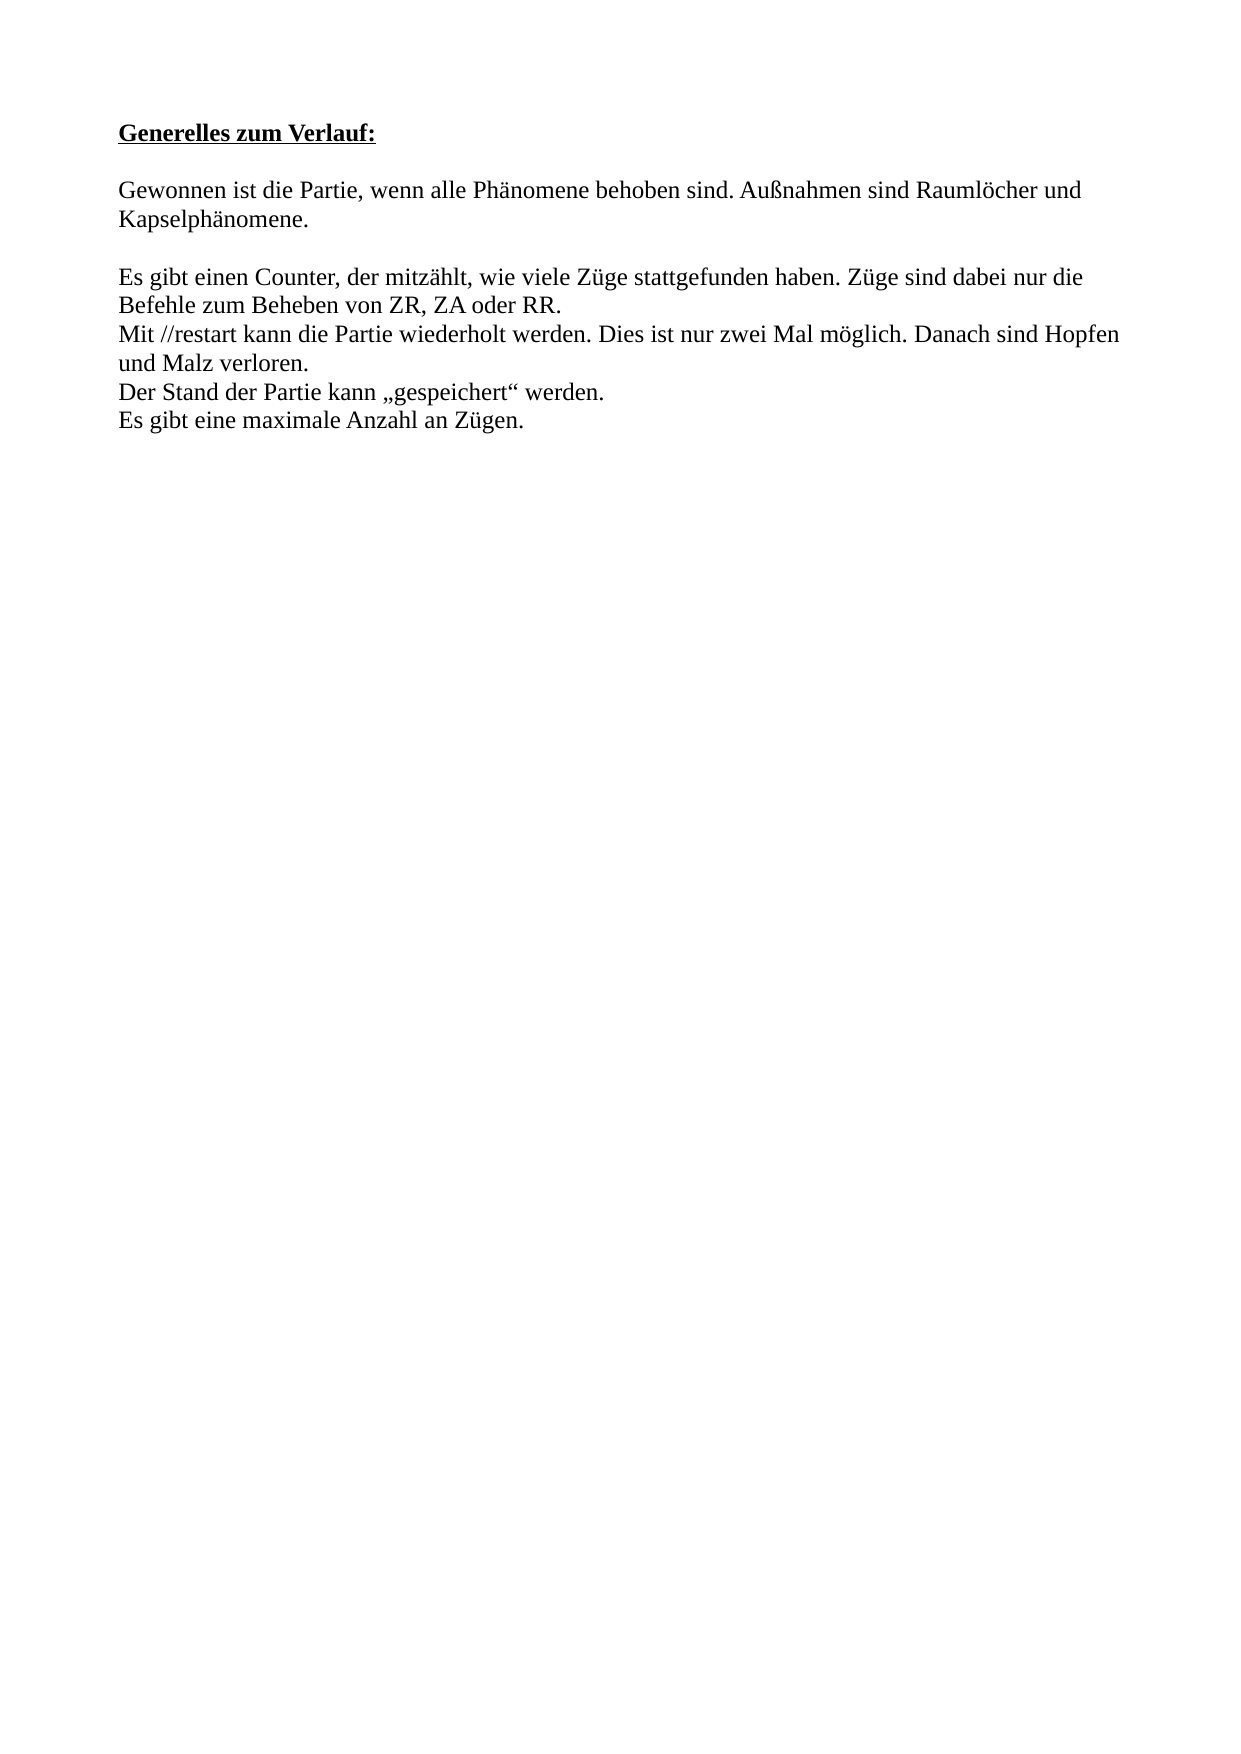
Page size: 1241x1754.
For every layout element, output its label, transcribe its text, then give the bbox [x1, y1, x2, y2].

text Es gibt eine maximale Anzahl an Zügen. [118, 406, 1122, 549]
text Der Stand der Partie kann „gespeichert“ werden. [118, 377, 1122, 406]
text Generelles zum Verlauf: Gewonnen ist die Partie, wenn alle Phänomene behoben sind. Außnahmen sind Raumlöcher und Kapselphänomene. Es gibt einen Counter, der mitzählt, wie viele Züge stattgefunden haben. Züge sind dabei nur die Befehle zum Beheben von ZR, ZA oder RR. Mit //restart kann die Partie wiederholt werden. Dies ist nur zwei Mal möglich. Danach sind Hopfen und Malz verloren. [118, 118, 1122, 377]
